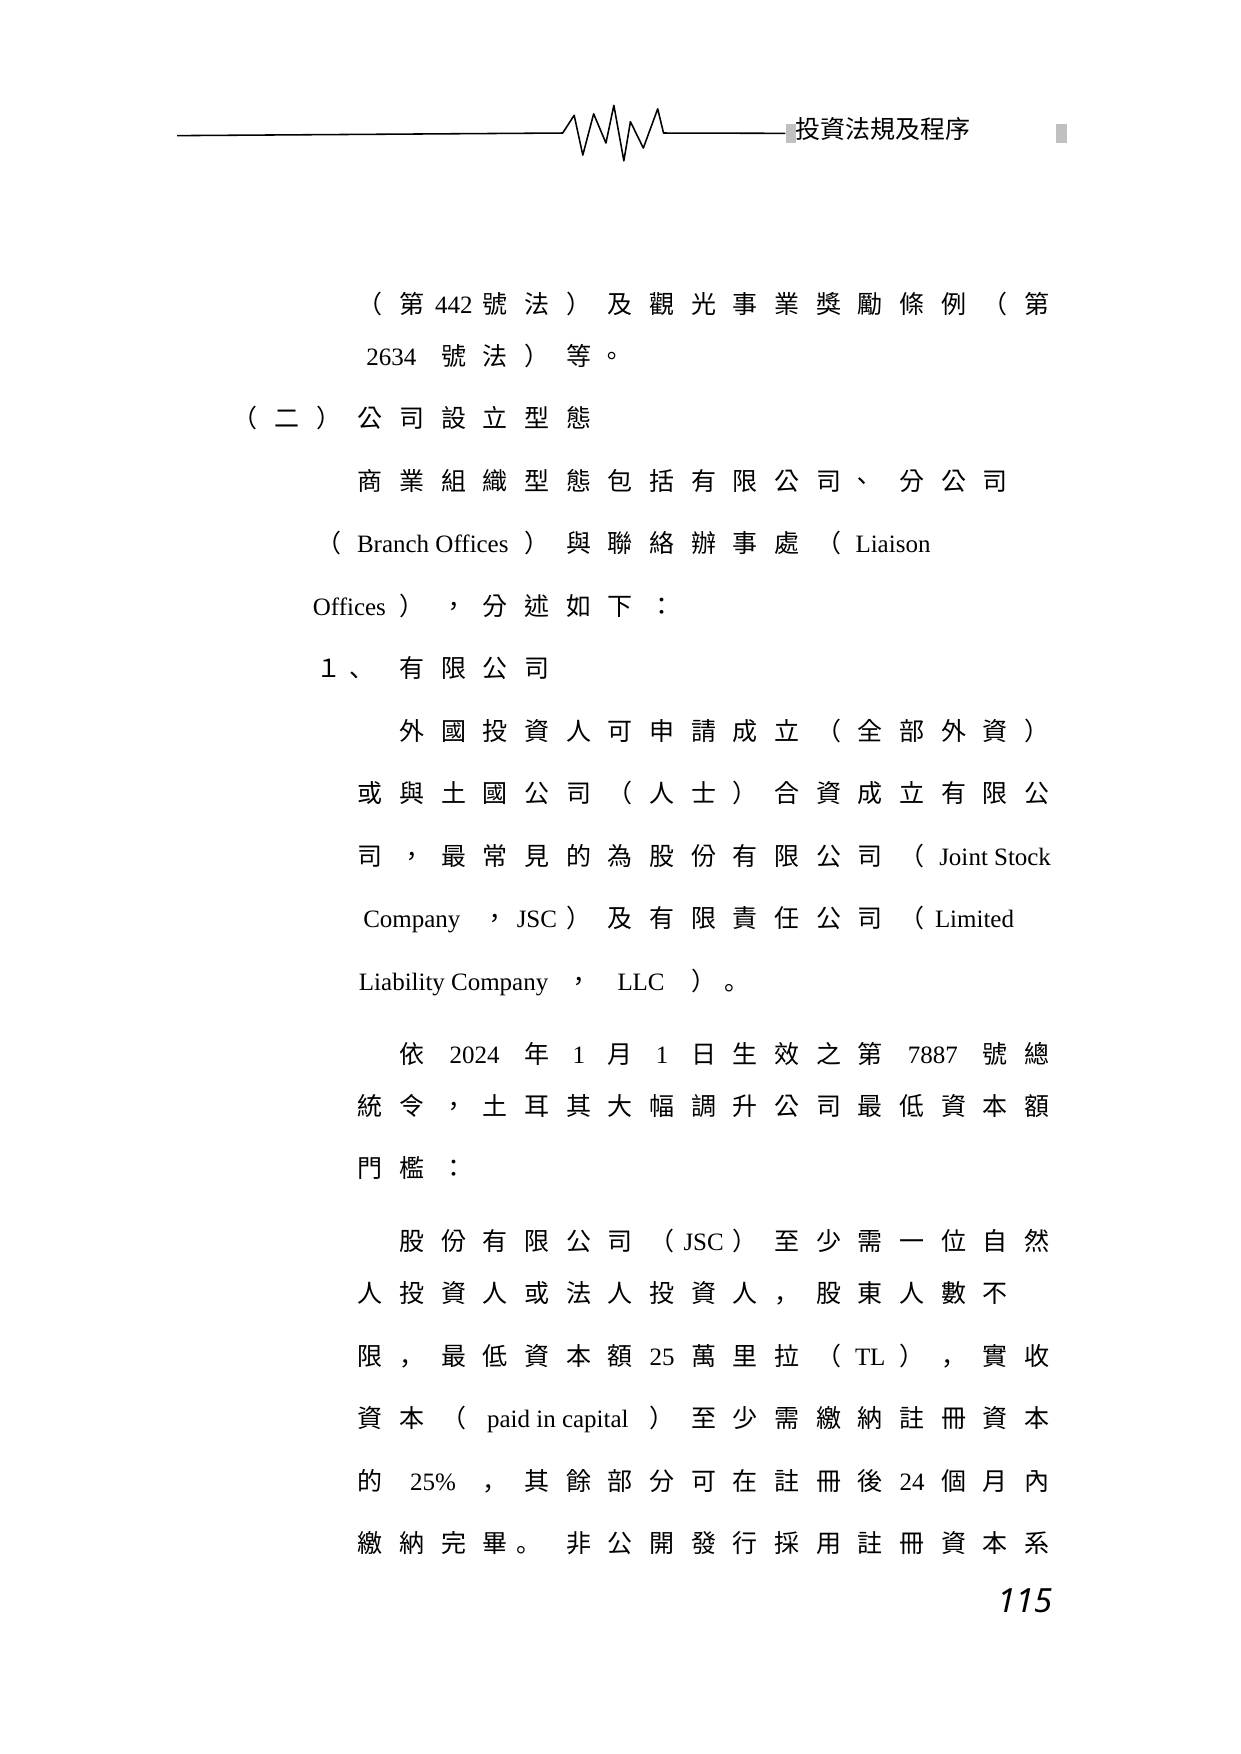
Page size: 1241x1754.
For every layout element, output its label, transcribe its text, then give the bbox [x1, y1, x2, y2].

text （二）公司設立型態 [207, 375, 1058, 438]
text （第442號法）及觀光事業獎勵條例（第2634號法）等。 [281, 250, 1058, 375]
text 依2024年1月1日生效之第7887號總統令，土耳其大幅調升公司最低資本額門檻： [330, 1000, 1058, 1188]
text 股份有限公司（JSC）至少需一位自然人投資人或法人投資人，股東人數不限，最低資本額25萬里拉（TL），實收資本（paid in capital）至少需繳納註冊資本的25%，其餘部分可在註冊後24個月內繳納完畢。非公開發行採用註冊資本系 [330, 1188, 1058, 1563]
text １、有限公司 [281, 625, 1058, 688]
text 商業組織型態包括有限公司、分公司（Branch Offices）與聯絡辦事處（Liaison Offices），分述如下： [281, 438, 1058, 625]
text 外國投資人可申請成立（全部外資）或與土國公司（人士）合資成立有限公司，最常見的為股份有限公司（Joint Stock Company，JSC）及有限責任公司（Limited Liability Company，LLC）。 [330, 688, 1058, 1000]
